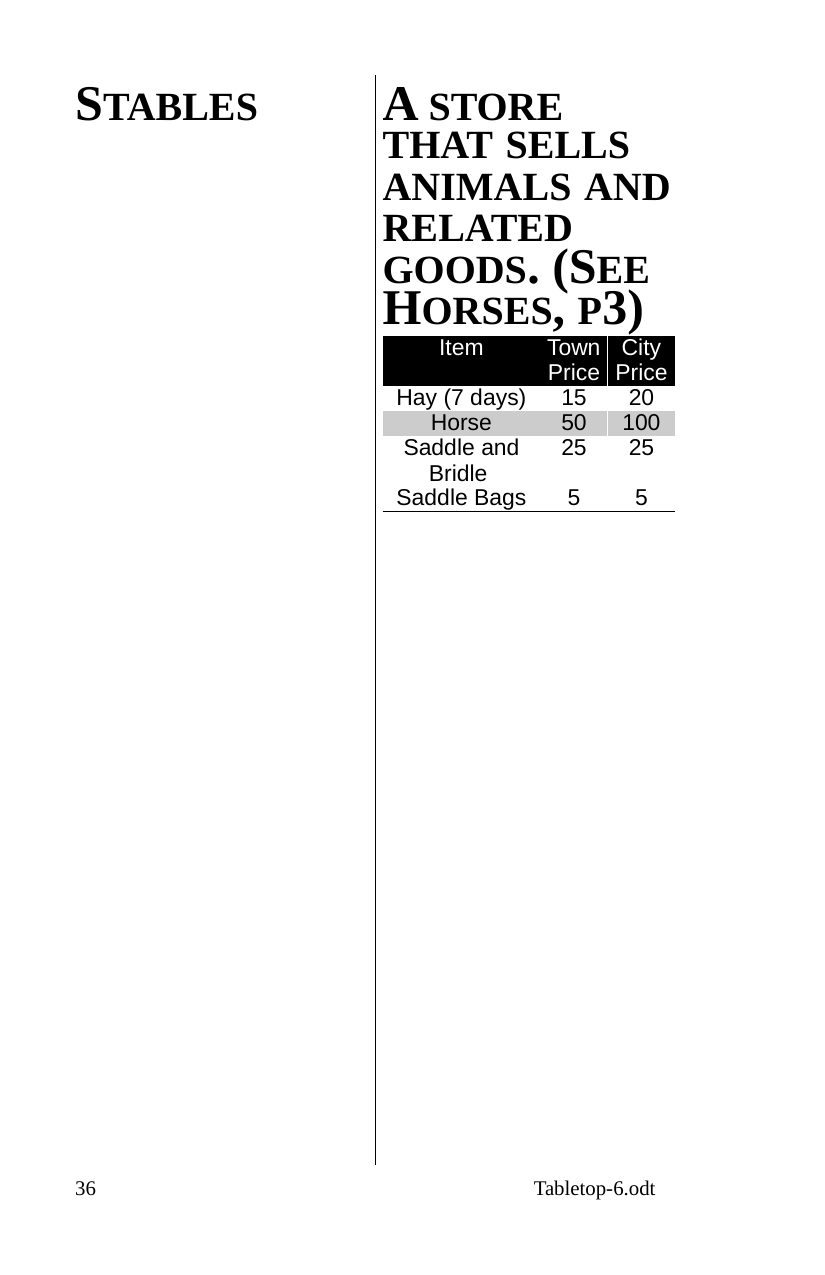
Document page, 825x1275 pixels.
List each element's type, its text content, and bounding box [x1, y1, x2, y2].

table_cell 5 [540, 486, 607, 511]
table_cell 15 [540, 386, 607, 411]
text A store that sells animals and related goods. (See Horses, p2) [382, 87, 675, 336]
table_header Town Price [540, 336, 607, 386]
table_cell Hay (7 days) [383, 386, 540, 411]
subtitle Stables [75, 87, 367, 128]
table_cell 5 [608, 486, 675, 511]
table_cell 50 [540, 411, 607, 436]
table_cell 20 [608, 386, 675, 411]
table_cell Saddle and Bridle [383, 436, 540, 486]
table_header City Price [608, 336, 675, 386]
table_cell 100 [608, 411, 675, 436]
table_cell Horse [383, 411, 540, 436]
table_cell Saddle Bags [383, 486, 540, 511]
table_header Item [383, 336, 540, 386]
table_cell 25 [540, 436, 607, 486]
table_cell 25 [608, 436, 675, 486]
